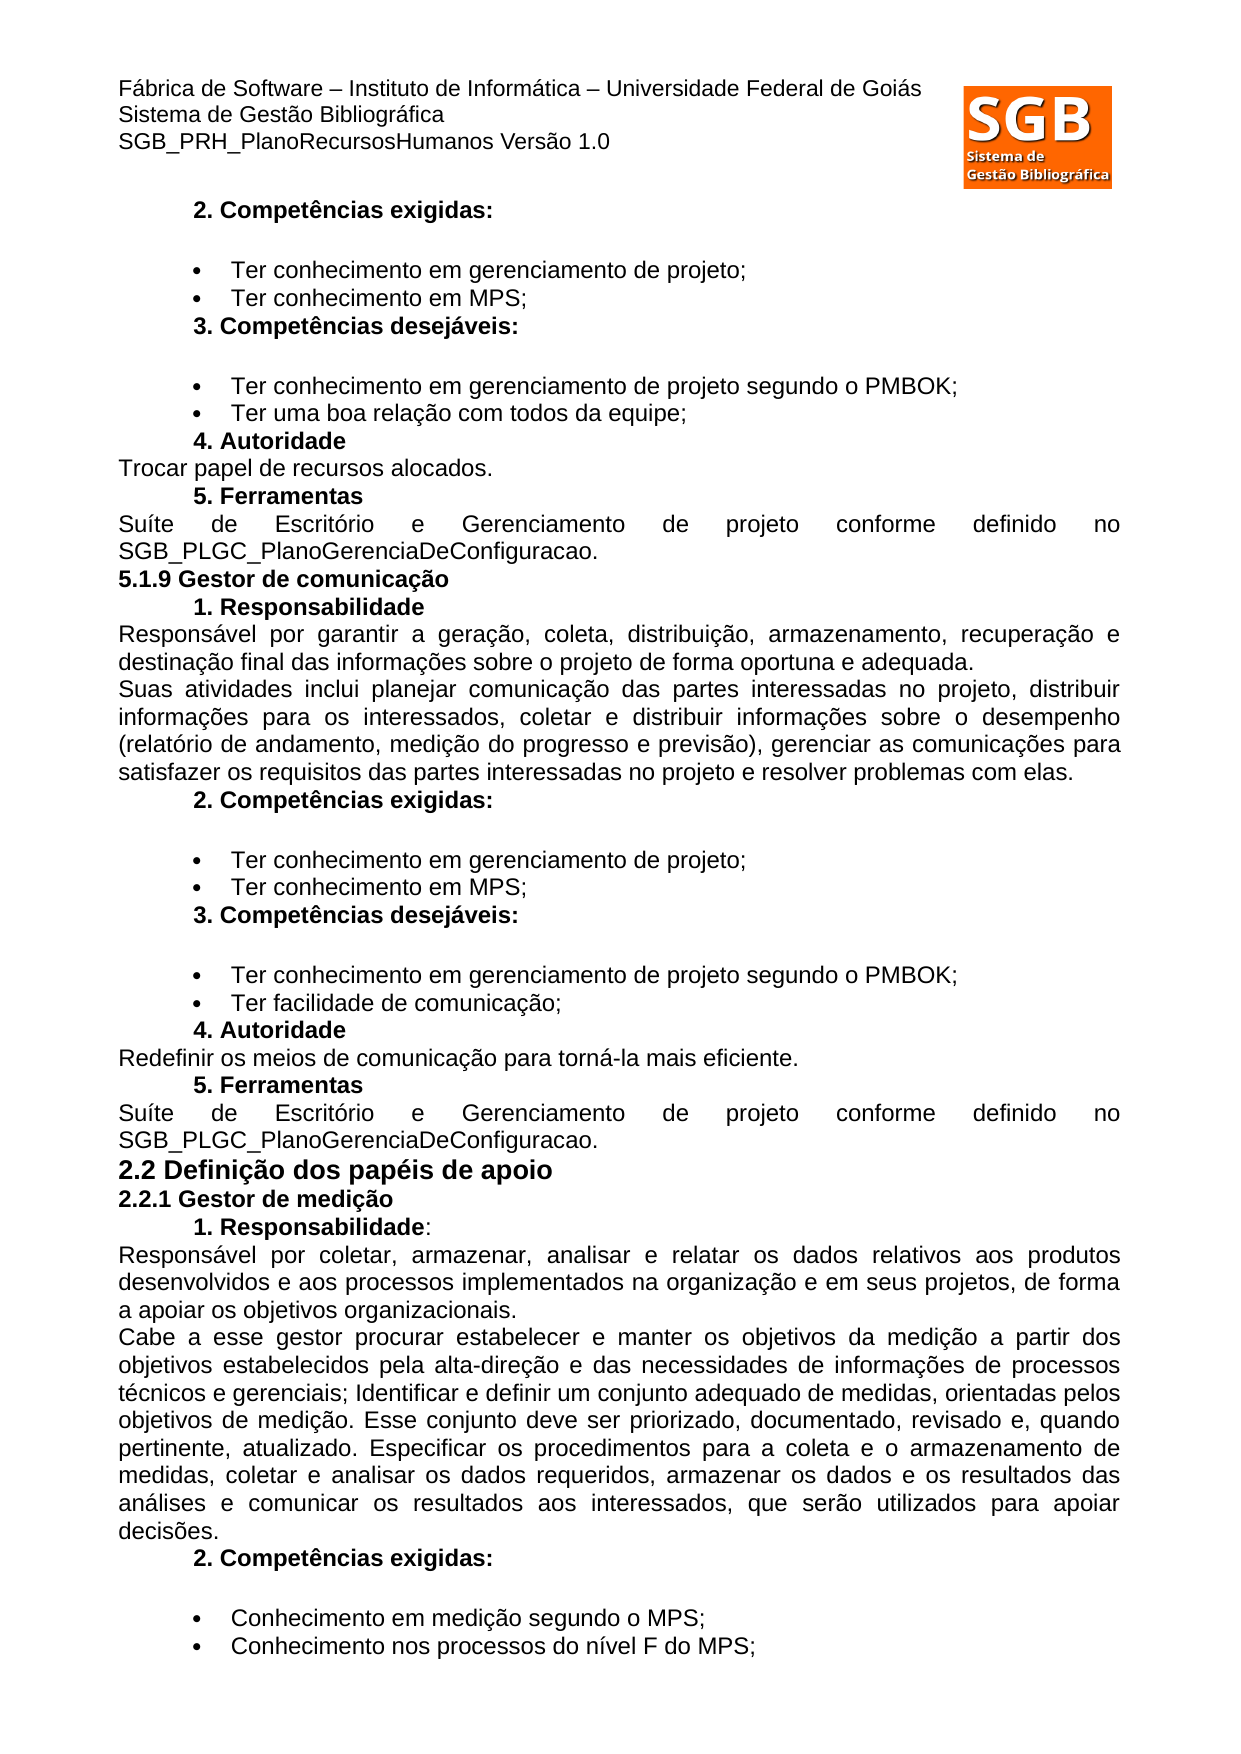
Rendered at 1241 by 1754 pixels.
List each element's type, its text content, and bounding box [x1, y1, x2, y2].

text Redefinir os meios de comunicação para torná-la mais eficiente. [118, 1044, 1122, 1071]
text 2.2 Definição dos papéis de apoio [118, 1154, 1122, 1185]
list Ter conhecimento em MPS; [193, 284, 1122, 312]
text 3. Competências desejáveis: [118, 901, 1122, 928]
text 5. Ferramentas [118, 1071, 1122, 1099]
list Ter conhecimento em gerenciamento de projeto segundo o PMBOK; [193, 961, 1122, 988]
text 3. Competências desejáveis: [118, 312, 1122, 339]
list Ter conhecimento em gerenciamento de projeto; [193, 256, 1122, 284]
text 2. Competências exigidas: [118, 786, 1122, 813]
list Ter facilidade de comunicação; [193, 988, 1122, 1016]
text 5.1.9 Gestor de comunicação [118, 565, 1122, 592]
list Conhecimento nos processos do nível F do MPS; [193, 1632, 1122, 1659]
text Responsável por garantir a geração, coleta, distribuição, armazenamento, recuperação e destinação final das informações sobre o projeto de forma oportuna e adequada. [118, 620, 1122, 675]
text 2.2.1 Gestor de medição [118, 1185, 1122, 1213]
text 4. Autoridade [118, 1016, 1122, 1044]
list Conhecimento em medição segundo o MPS; [193, 1604, 1122, 1632]
text 2. Competências exigidas: [118, 196, 1122, 224]
text Suas atividades inclui planejar comunicação das partes interessadas no projeto, distribuir informações para os interessados, coletar e distribuir informações sobre o desempenho (relatório de andamento, medição do progresso e previsão), gerenciar as comunicações para satisfazer os requisitos das partes interessadas no projeto e resolver problemas com elas. [118, 675, 1122, 786]
text 1. Responsabilidade [118, 592, 1122, 620]
text Suíte de Escritório e Gerenciamento de projeto conforme definido no SGB_PLGC_PlanoGerenciaDeConfiguracao. [118, 1099, 1122, 1154]
text Trocar papel de recursos alocados. [118, 454, 1122, 482]
text Suíte de Escritório e Gerenciamento de projeto conforme definido no SGB_PLGC_PlanoGerenciaDeConfiguracao. [118, 509, 1122, 565]
text 5. Ferramentas [118, 482, 1122, 509]
list Ter conhecimento em gerenciamento de projeto; [193, 846, 1122, 873]
text 2. Competências exigidas: [118, 1544, 1122, 1572]
list Ter conhecimento em gerenciamento de projeto segundo o PMBOK; [193, 372, 1122, 399]
text 4. Autoridade [118, 427, 1122, 454]
text Responsável por coletar, armazenar, analisar e relatar os dados relativos aos produtos desenvolvidos e aos processos implementados na organização e em seus projetos, de forma a apoiar os objetivos organizacionais. [118, 1241, 1122, 1323]
list Ter uma boa relação com todos da equipe; [193, 399, 1122, 427]
text 1. Responsabilidade: [118, 1213, 1122, 1241]
list Ter conhecimento em MPS; [193, 873, 1122, 901]
text Cabe a esse gestor procurar estabelecer e manter os objetivos da medição a partir dos objetivos estabelecidos pela alta-direção e das necessidades de informações de processos técnicos e gerenciais; Identificar e definir um conjunto adequado de medidas, orientadas pelos objetivos de medição. Esse conjunto deve ser priorizado, documentado, revisado e, quando pertinente, atualizado. Especificar os procedimentos para a coleta e o armazenamento de medidas, coletar e analisar os dados requeridos, armazenar os dados e os resultados das análises e comunicar os resultados aos interessados, que serão utilizados para apoiar decisões. [118, 1323, 1122, 1544]
